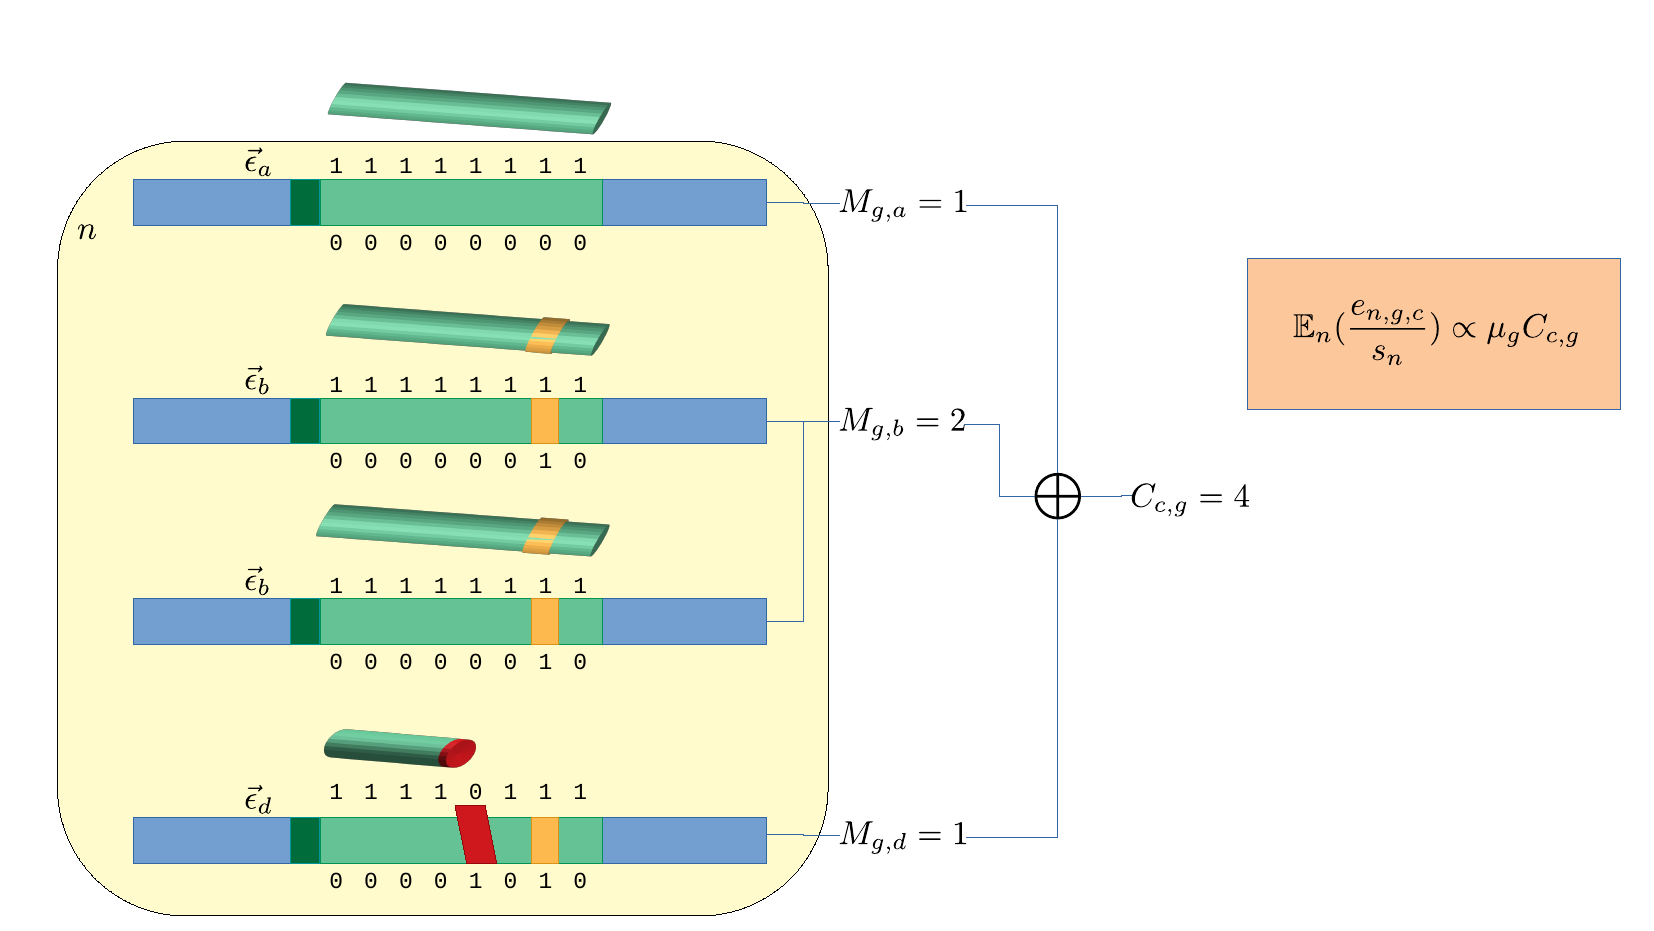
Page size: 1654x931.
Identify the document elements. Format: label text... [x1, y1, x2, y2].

text_box [955, 189, 967, 213]
text_box 11111111 [314, 365, 607, 407]
text_box [951, 408, 965, 431]
text_box [893, 419, 904, 436]
text_box 00000010 [314, 442, 607, 484]
text_box 11110111 [314, 773, 607, 815]
text_box [871, 838, 884, 854]
text_box [1234, 484, 1250, 507]
text_box [1131, 483, 1156, 508]
text_box [57, 141, 829, 916]
text_box [871, 206, 883, 222]
text_box [839, 821, 874, 845]
text_box [1034, 472, 1081, 520]
text_box [893, 206, 906, 218]
text_box [839, 407, 873, 431]
text_box 11111111 [314, 147, 607, 189]
text_box [893, 832, 906, 850]
text_box [1174, 501, 1187, 517]
text_box 00001010 [314, 861, 607, 903]
text_box [954, 821, 967, 845]
text_box [871, 425, 883, 441]
text_box [839, 189, 873, 213]
text_box 00000000 [314, 223, 607, 265]
text_box [1247, 258, 1621, 410]
text_box 00000010 [314, 643, 607, 685]
text_box 11111111 [314, 566, 607, 608]
text_box [1155, 501, 1166, 512]
